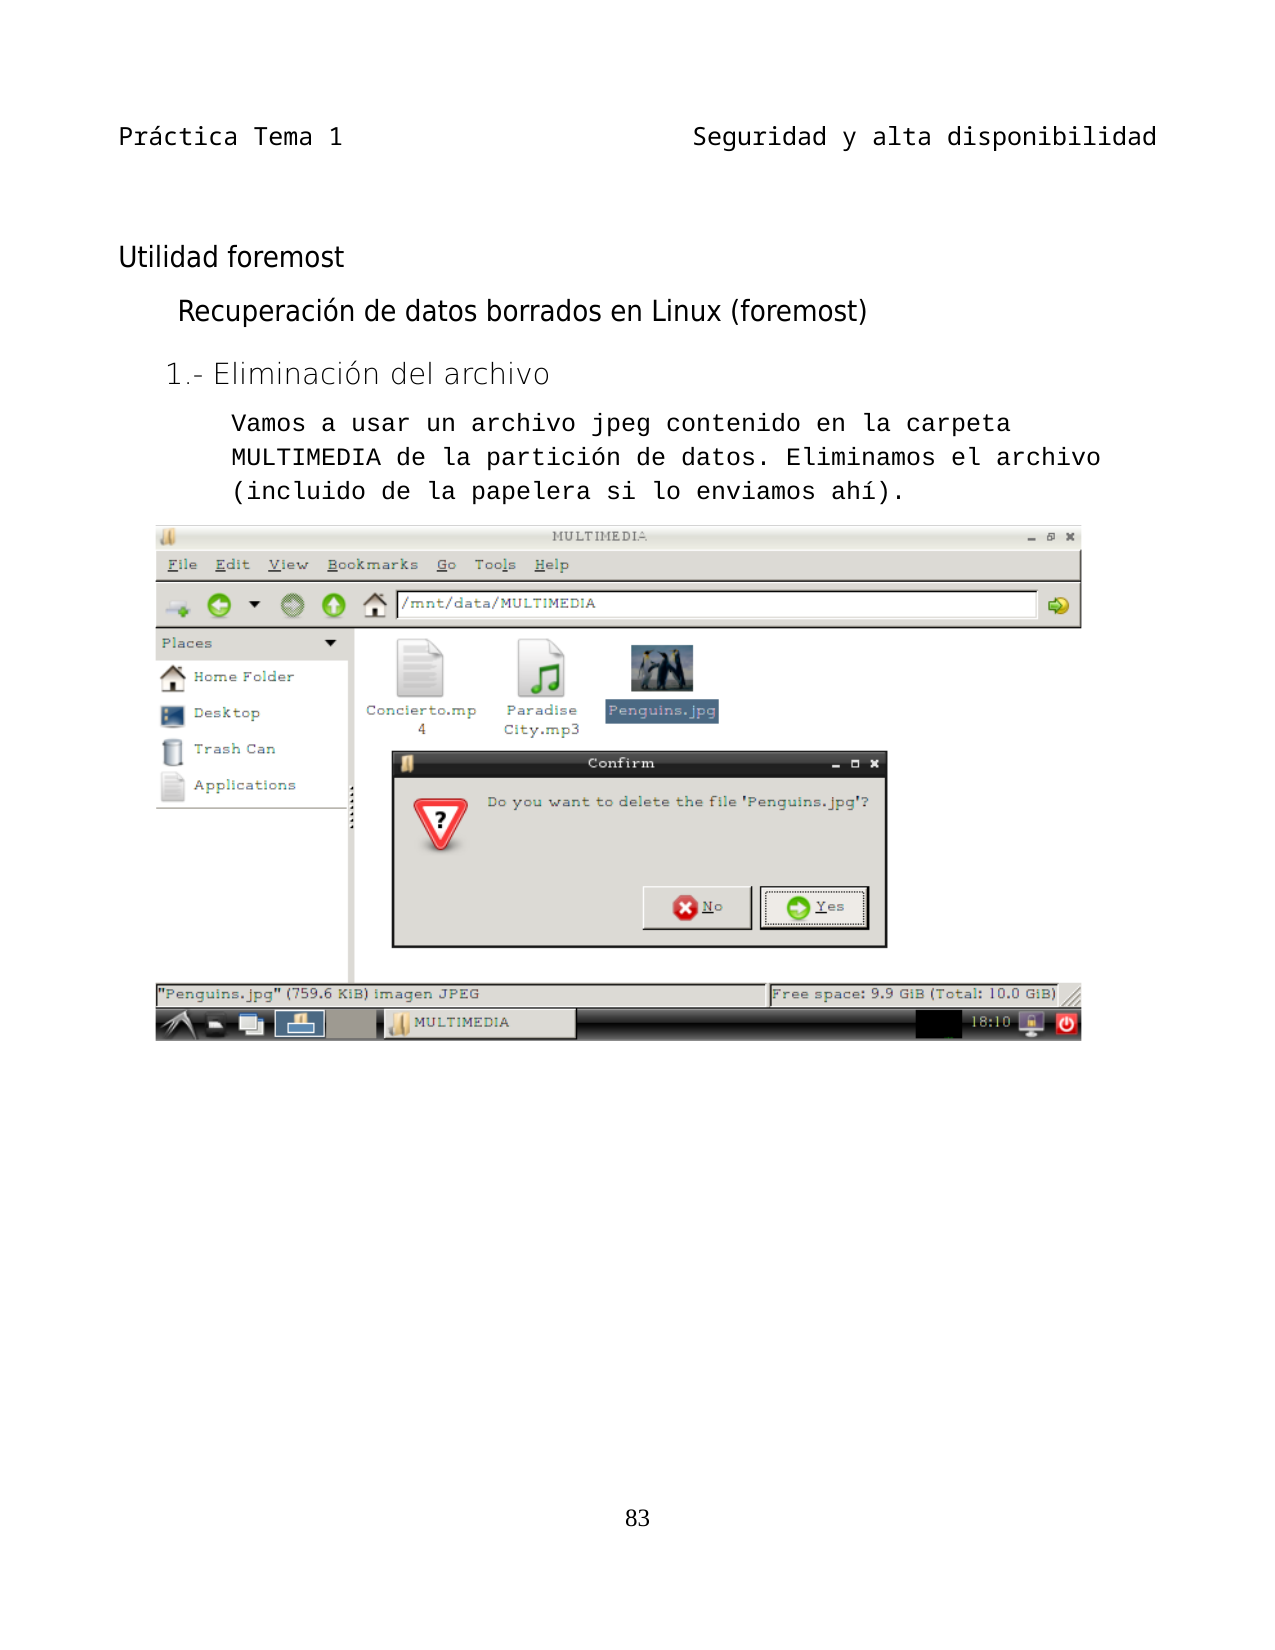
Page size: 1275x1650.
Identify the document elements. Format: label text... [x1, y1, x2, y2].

list Eliminación del archivo [156, 357, 1157, 391]
picture [155, 525, 1082, 1041]
text Vamos a usar un archivo jpeg contenido en la carpeta MULTIMEDIA de la partición de datos. Eliminamos el archivo (incluido de la papelera si lo enviamos ahí). [231, 411, 1157, 507]
text Utilidad foremost [118, 241, 1157, 275]
text Recuperación de datos borrados en Linux (foremost) [177, 294, 1157, 328]
